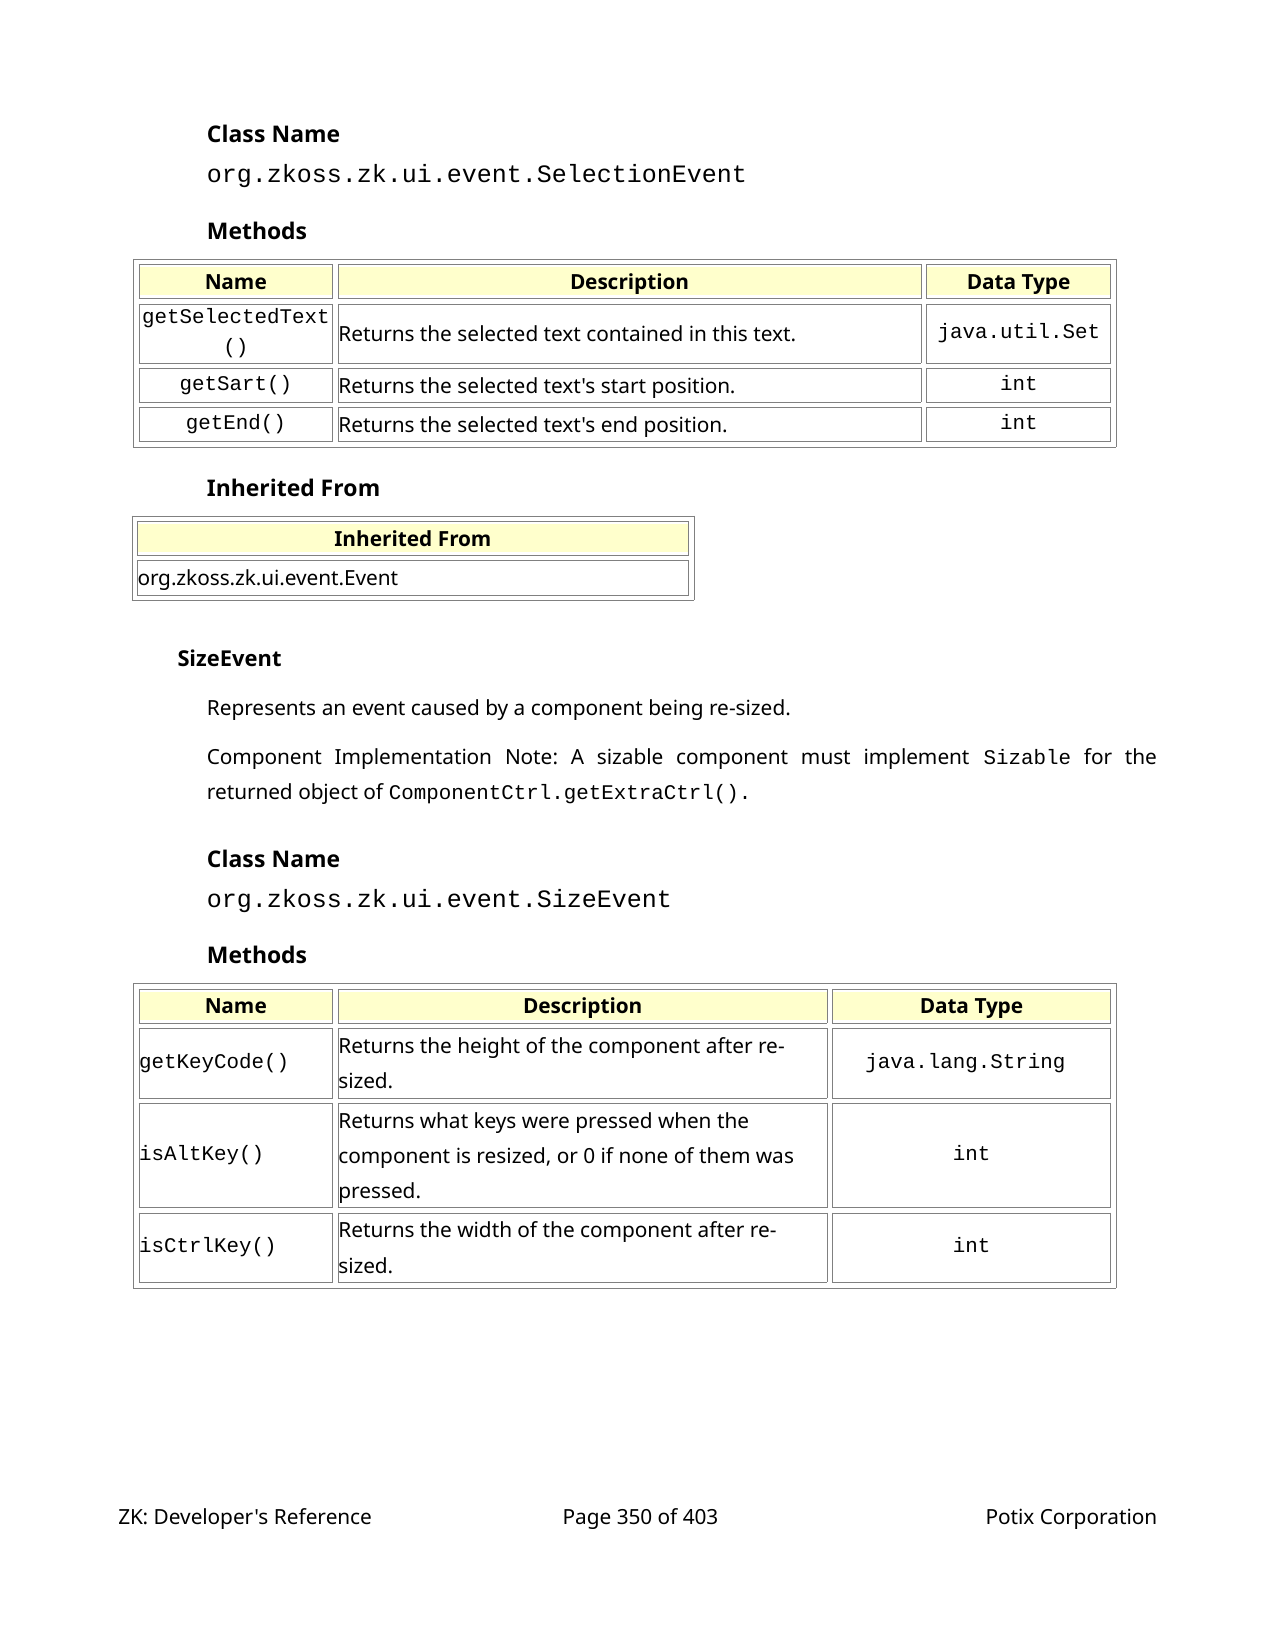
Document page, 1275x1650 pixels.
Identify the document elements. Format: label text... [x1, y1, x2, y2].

table_cell int [830, 1207, 1113, 1282]
text org.zkoss.zk.ui.event.SizeEvent [207, 886, 1157, 914]
subtitle Inherited From [207, 472, 1157, 503]
table_cell Returns the selected text's start position. [335, 363, 924, 402]
table_cell getEnd() [136, 402, 335, 441]
subtitle SizeEvent [177, 642, 1157, 672]
table_cell org.zkoss.zk.ui.event.Event [134, 555, 691, 594]
table_cell Returns the width of the component after re-sized. [335, 1207, 830, 1282]
table_cell java.util.Set [924, 298, 1113, 362]
subtitle Class Name [207, 118, 1157, 149]
table_cell java.lang.String [830, 1023, 1113, 1097]
text Represents an event caused by a component being re-sized. [207, 693, 1157, 721]
table_header Inherited From [134, 517, 691, 555]
table_cell Returns the selected text contained in this text. [335, 298, 924, 362]
table_header Name [136, 984, 335, 1023]
table_cell getSelectedText() [136, 298, 335, 362]
subtitle Methods [207, 215, 1157, 246]
table_cell getKeyCode() [136, 1023, 335, 1097]
table_cell Returns what keys were pressed when the component is resized, or 0 if none of them was pressed. [335, 1098, 830, 1207]
table_cell int [924, 402, 1113, 441]
text org.zkoss.zk.ui.event.SelectionEvent [207, 162, 1157, 190]
table_cell Returns the height of the component after re-sized. [335, 1023, 830, 1097]
table_cell isCtrlKey() [136, 1207, 335, 1282]
table_cell int [924, 363, 1113, 402]
subtitle Methods [207, 939, 1157, 971]
table_cell isAltKey() [136, 1098, 335, 1207]
table_header Data Type [830, 984, 1113, 1023]
table_header Data Type [924, 260, 1113, 298]
table_header Description [335, 260, 924, 298]
text Component Implementation Note: A sizable component must implement Sizable for the returned object of ComponentCtrl.getExtraCtrl(). [207, 742, 1157, 806]
table_cell Returns the selected text's end position. [335, 402, 924, 441]
table_cell getSart() [136, 363, 335, 402]
table_header Description [335, 984, 830, 1023]
table_cell int [830, 1098, 1113, 1207]
table_header Name [136, 260, 335, 298]
subtitle Class Name [207, 843, 1157, 874]
